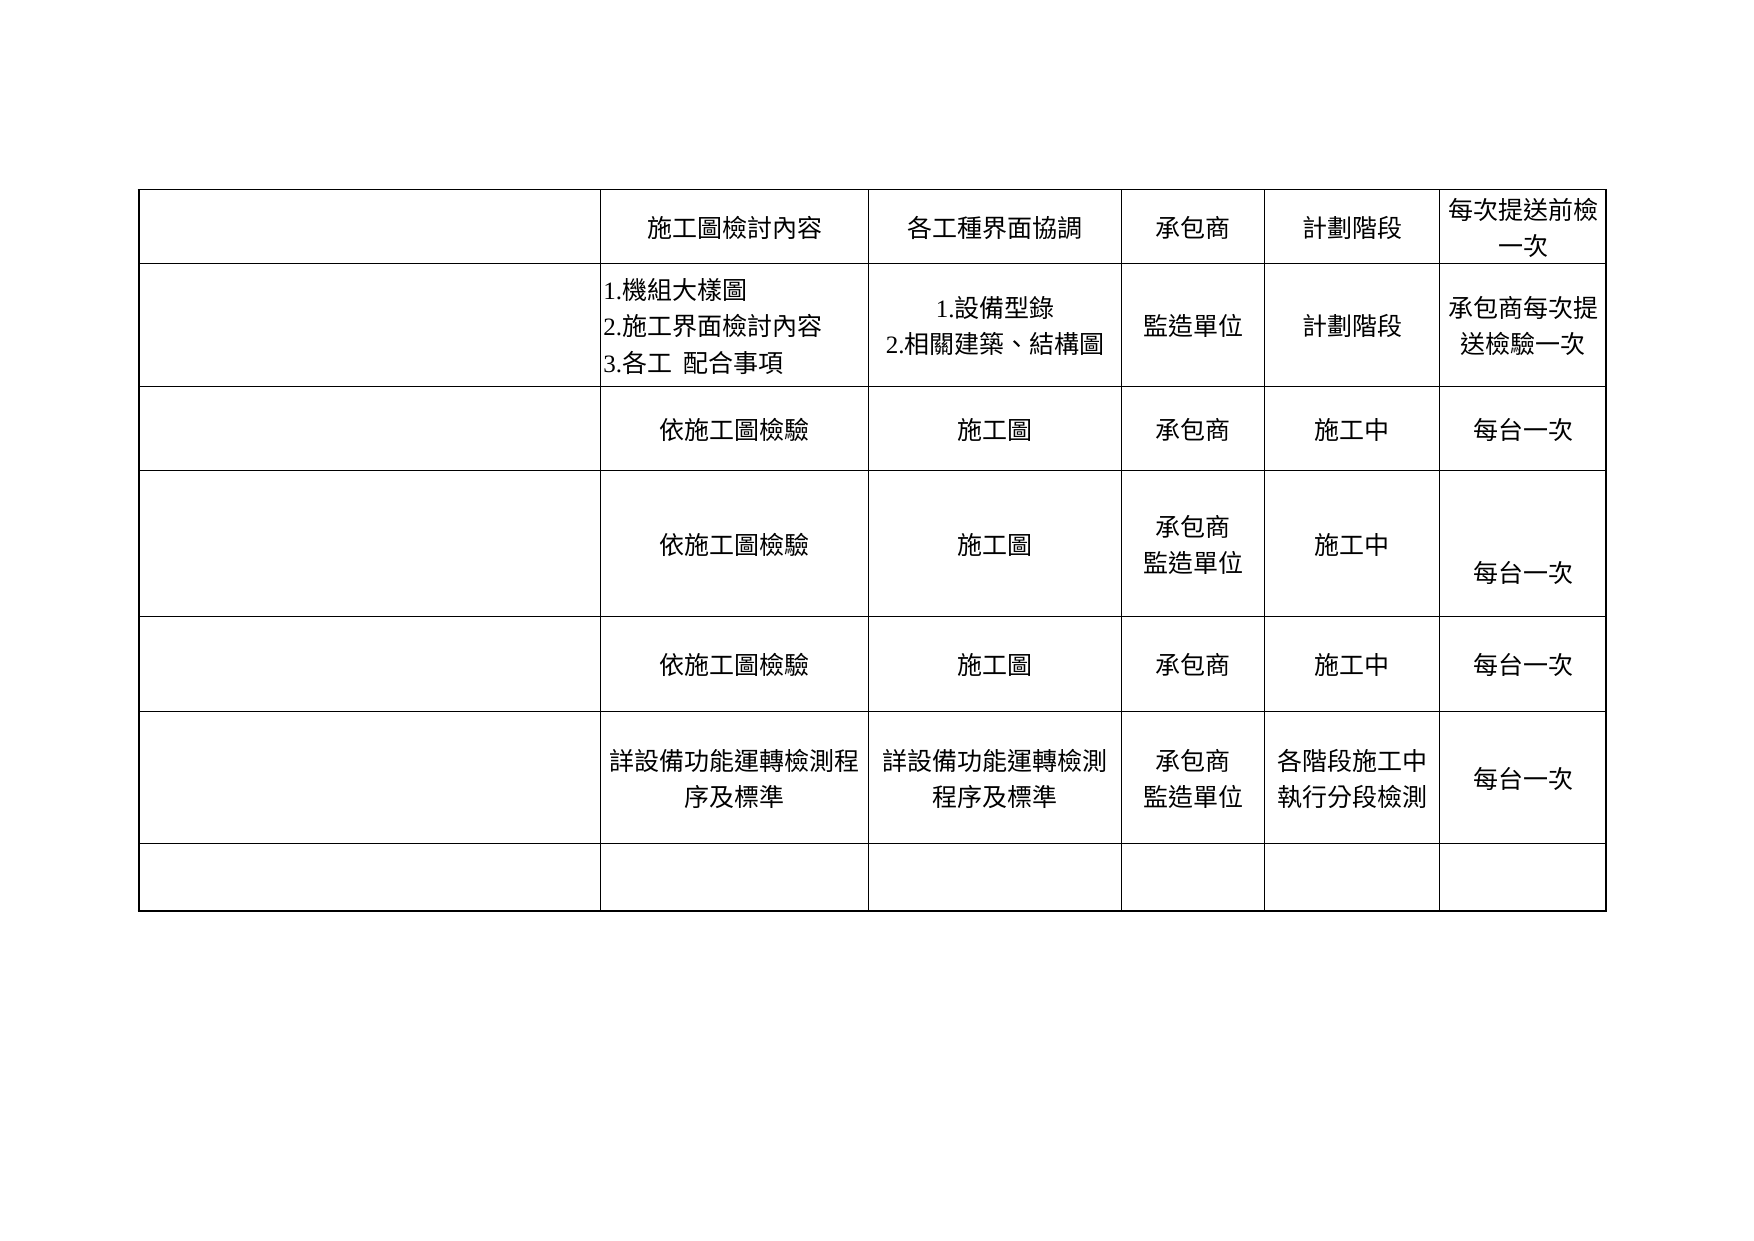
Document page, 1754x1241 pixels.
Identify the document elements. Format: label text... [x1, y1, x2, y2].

table_cell 承包商 [1122, 387, 1264, 470]
table_cell [140, 617, 600, 711]
table_cell 詳設備功能運轉檢測程序及標準 [869, 712, 1121, 842]
table_cell [1122, 844, 1264, 910]
table_cell 施工中 [1265, 387, 1439, 470]
table_cell 1.機組大樣圖 2.施工界面檢討內容 3.各工 配合事項 [601, 264, 868, 386]
table_cell 承包商 [1122, 617, 1264, 711]
table_cell 各工種界面協調 [869, 190, 1121, 263]
table_cell [601, 844, 868, 910]
table_cell 施工圖 [869, 387, 1121, 470]
table_cell 每台一次 [1440, 712, 1605, 842]
table_cell [140, 844, 600, 910]
table_cell 施工中 [1265, 471, 1439, 616]
table_cell 各階段施工中執行分段檢測 [1265, 712, 1439, 842]
table_cell 施工中 [1265, 617, 1439, 711]
table_cell [140, 264, 600, 386]
table_cell 施工圖檢討內容 [601, 190, 868, 263]
table_cell 每次提送前檢一次 [1440, 190, 1605, 263]
table_cell 每台一次 [1440, 471, 1605, 616]
table_cell 詳設備功能運轉檢測程序及標準 [601, 712, 868, 842]
table_cell [1440, 844, 1605, 910]
table_cell 1.設備型錄 2.相關建築、結構圖 [869, 264, 1121, 386]
table_cell 承包商 [1122, 190, 1264, 263]
table_cell [1265, 844, 1439, 910]
table_cell 每台一次 [1440, 387, 1605, 470]
table_cell [140, 190, 600, 263]
table_cell 施工圖 [869, 471, 1121, 616]
table_cell 依施工圖檢驗 [601, 617, 868, 711]
table_cell 依施工圖檢驗 [601, 471, 868, 616]
table_cell 監造單位 [1122, 264, 1264, 386]
table_cell 計劃階段 [1265, 190, 1439, 263]
table_cell 承包商 監造單位 [1122, 712, 1264, 842]
table_cell 承包商 監造單位 [1122, 471, 1264, 616]
table_cell 依施工圖檢驗 [601, 387, 868, 470]
table_cell [140, 387, 600, 470]
table_cell 施工圖 [869, 617, 1121, 711]
table_cell [869, 844, 1121, 910]
table_cell 每台一次 [1440, 617, 1605, 711]
table_cell [140, 712, 600, 842]
table_cell [140, 471, 600, 616]
table_cell 計劃階段 [1265, 264, 1439, 386]
table_cell 承包商每次提送檢驗一次 [1440, 264, 1605, 386]
